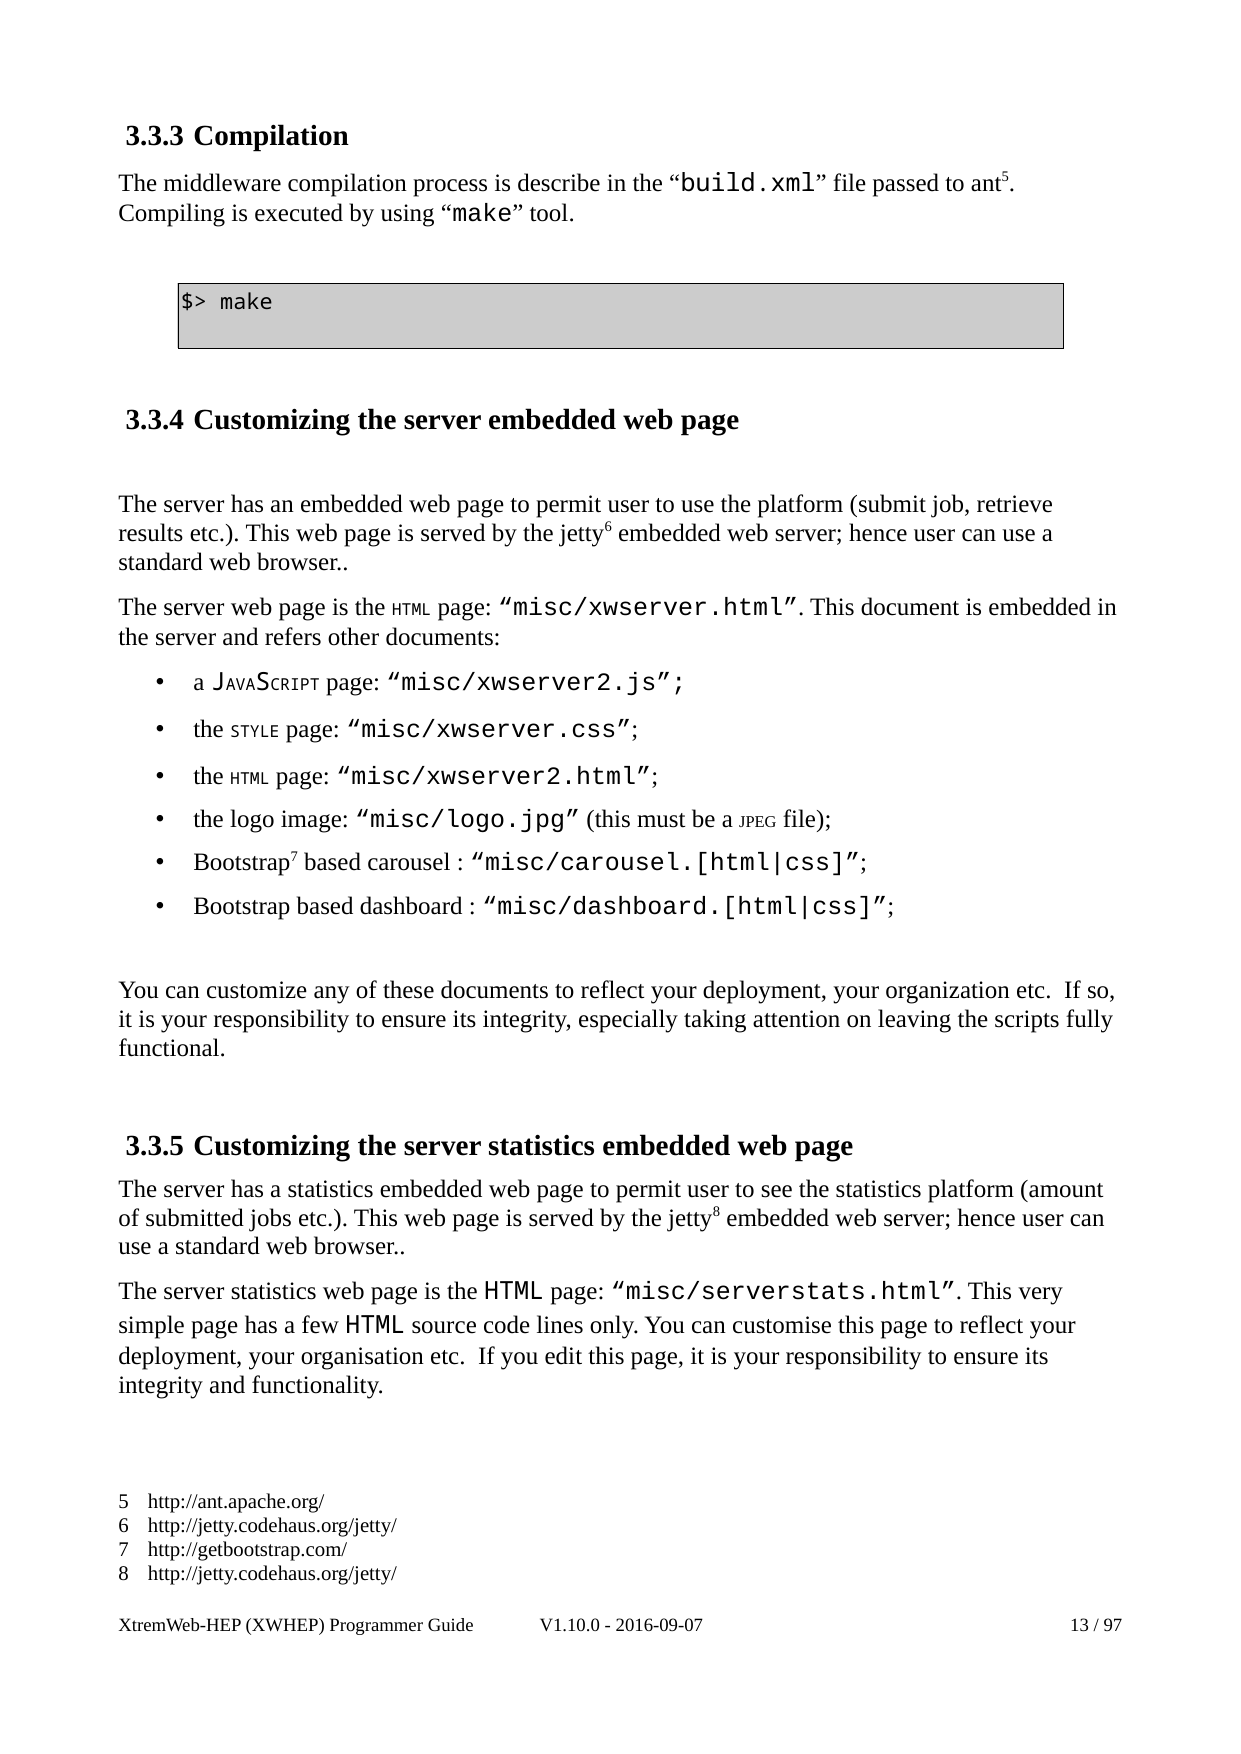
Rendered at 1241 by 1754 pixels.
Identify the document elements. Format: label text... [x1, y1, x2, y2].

text The middleware compilation process is describe in the “build.xml” file passed to ant. Compiling is executed by using “make” tool. [118, 164, 1122, 229]
subtitle Customizing the server embedded web page [118, 402, 1122, 436]
text $> make [179, 284, 1063, 313]
text The server web page is the html page: “misc/xwserver.html”. This document is embedded in the server and refers other documents: [118, 588, 1122, 651]
list Bootstrap based carousel : “misc/carousel.[html|css]”; [156, 847, 1122, 878]
text The server has an embedded web page to permit user to use the platform (submit job, retrieve results etc.). This web page is served by the jetty embedded web server; hence user can use a standard web browser.. [118, 489, 1122, 576]
text http://ant.apache.org/ [118, 1488, 1122, 1513]
subtitle Customizing the server statistics embedded web page [118, 1128, 1122, 1161]
text http://jetty.codehaus.org/jetty/ [118, 1513, 1122, 1537]
text http://jetty.codehaus.org/jetty/ [118, 1561, 1122, 1585]
list http://getbootstrap.com/ [118, 1537, 1122, 1561]
subtitle Compilation [118, 118, 1122, 152]
text The server has a statistics embedded web page to permit user to see the statistics platform (amount of submitted jobs etc.). This web page is served by the jetty embedded web server; hence user can use a standard web browser.. [118, 1174, 1122, 1260]
list the logo image: “misc/logo.jpg” (this must be a jpeg file); [156, 804, 1122, 835]
text You can customize any of these documents to reflect your deployment, your organization etc. If so, it is your responsibility to ensure its integrity, especially taking attention on leaving the scripts fully functional. [118, 975, 1122, 1062]
list the html page: “misc/xwserver2.html”; [156, 757, 1122, 792]
list the style page: “misc/xwserver.css”; [156, 711, 1122, 745]
text The server statistics web page is the HTML page: “misc/serverstats.html”. This very simple page has a few HTML source code lines only. You can customise this page to reflect your deployment, your organisation etc. If you edit this page, it is your responsibility to ensure its integrity and functionality. [118, 1273, 1122, 1398]
list a JavaScript page: “misc/xwserver2.js”; [156, 664, 1122, 698]
list Bootstrap based dashboard : “misc/dashboard.[html|css]”; [156, 891, 1122, 922]
